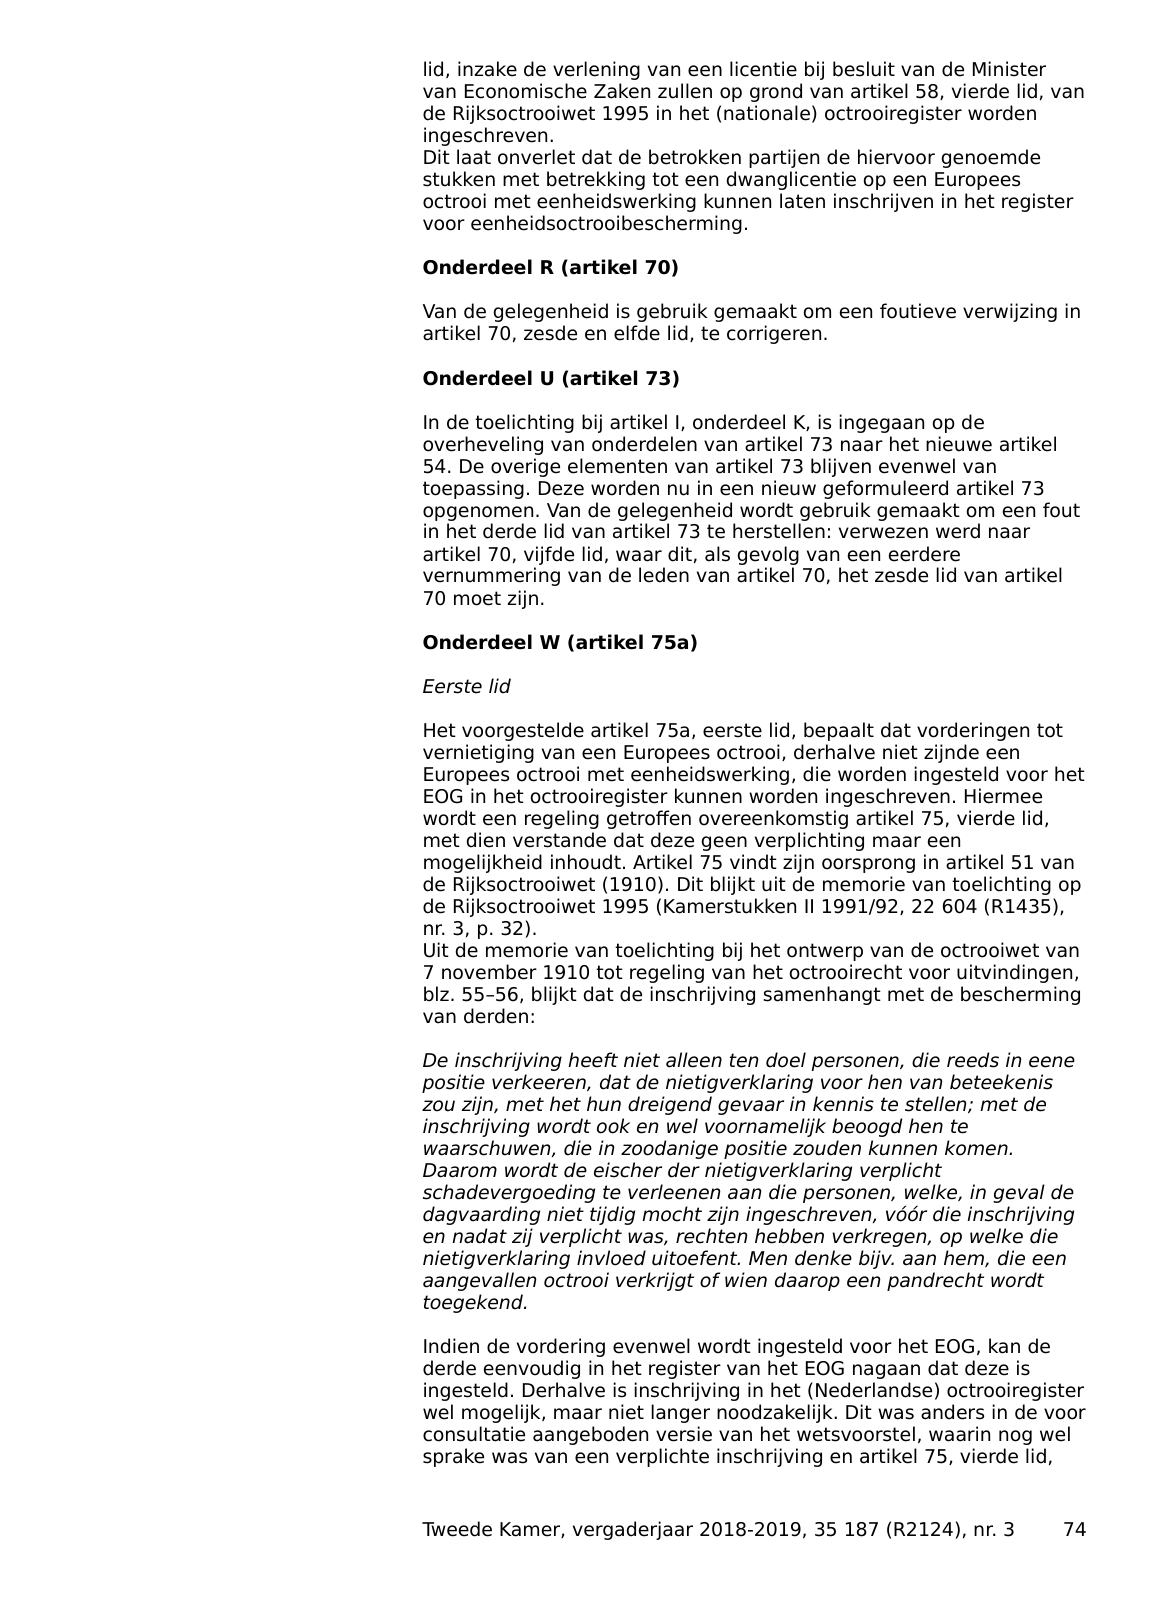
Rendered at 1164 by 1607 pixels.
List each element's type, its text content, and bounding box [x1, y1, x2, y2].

text Het voorgestelde artikel 75a, eerste lid, bepaalt dat vorderingen tot vernietiging van een Europees octrooi, derhalve niet zijnde een Europees octrooi met eenheidswerking, die worden ingesteld voor het EOG in het octrooiregister kunnen worden ingeschreven. Hiermee wordt een regeling getroffen overeenkomstig artikel 75, vierde lid, met dien verstande dat deze geen verplichting maar een mogelijkheid inhoudt. Artikel 75 vindt zijn oorsprong in artikel 51 van de Rijksoctrooiwet (1910). Dit blijkt uit de memorie van toelichting op de Rijksoctrooiwet 1995 (Kamerstukken II 1991/92, 22 604 (R1435), nr. 3, p. 32). [422, 720, 1087, 940]
subtitle Eerste lid [422, 676, 1087, 698]
subtitle Onderdeel W (artikel 75a) [422, 632, 1087, 653]
text Van de gelegenheid is gebruik gemaakt om een foutieve verwijzing in artikel 70, zesde en elfde lid, te corrigeren. [422, 301, 1087, 345]
text Uit de memorie van toelichting bij het ontwerp van de octrooiwet van 7 november 1910 tot regeling van het octrooirecht voor uitvindingen, blz. 55–56, blijkt dat de inschrijving samenhangt met de bescherming van derden: [422, 940, 1087, 1028]
text De inschrijving heeft niet alleen ten doel personen, die reeds in eene positie verkeeren, dat de nietigverklaring voor hen van beteekenis zou zijn, met het hun dreigend gevaar in kennis te stellen; met de inschrijving wordt ook en wel voornamelijk beoogd hen te waarschuwen, die in zoodanige positie zouden kunnen komen. Daarom wordt de eischer der nietigverklaring verplicht schadevergoeding te verleenen aan die personen, welke, in geval de dagvaarding niet tijdig mocht zijn ingeschreven, vóór die inschrijving en nadat zij verplicht was, rechten hebben verkregen, op welke die nietigverklaring invloed uitoefent. Men denke bijv. aan hem, die een aangevallen octrooi verkrijgt of wien daarop een pandrecht wordt toegekend. [422, 1050, 1087, 1313]
text Dit laat onverlet dat de betrokken partijen de hiervoor genoemde stukken met betrekking tot een dwanglicentie op een Europees octrooi met eenheidswerking kunnen laten inschrijven in het register voor eenheidsoctrooibescherming. [422, 147, 1087, 235]
text In de toelichting bij artikel I, onderdeel K, is ingegaan op de overheveling van onderdelen van artikel 73 naar het nieuwe artikel 54. De overige elementen van artikel 73 blijven evenwel van toepassing. Deze worden nu in een nieuw geformuleerd artikel 73 opgenomen. Van de gelegenheid wordt gebruik gemaakt om een fout in het derde lid van artikel 73 te herstellen: verwezen werd naar artikel 70, vijfde lid, waar dit, als gevolg van een eerdere vernummering van de leden van artikel 70, het zesde lid van artikel 70 moet zijn. [422, 412, 1087, 609]
subtitle Onderdeel R (artikel 70) [422, 257, 1087, 279]
text lid, inzake de verlening van een licentie bij besluit van de Minister van Economische Zaken zullen op grond van artikel 58, vierde lid, van de Rijksoctrooiwet 1995 in het (nationale) octrooiregister worden ingeschreven. [422, 59, 1087, 147]
subtitle Onderdeel U (artikel 73) [422, 367, 1087, 389]
text Indien de vordering evenwel wordt ingesteld voor het EOG, kan de derde eenvoudig in het register van het EOG nagaan dat deze is ingesteld. Derhalve is inschrijving in het (Nederlandse) octrooiregister wel mogelijk, maar niet langer noodzakelijk. Dit was anders in de voor consultatie aangeboden versie van het wetsvoorstel, waarin nog wel sprake was van een verplichte inschrijving en artikel 75, vierde lid, [422, 1336, 1087, 1468]
